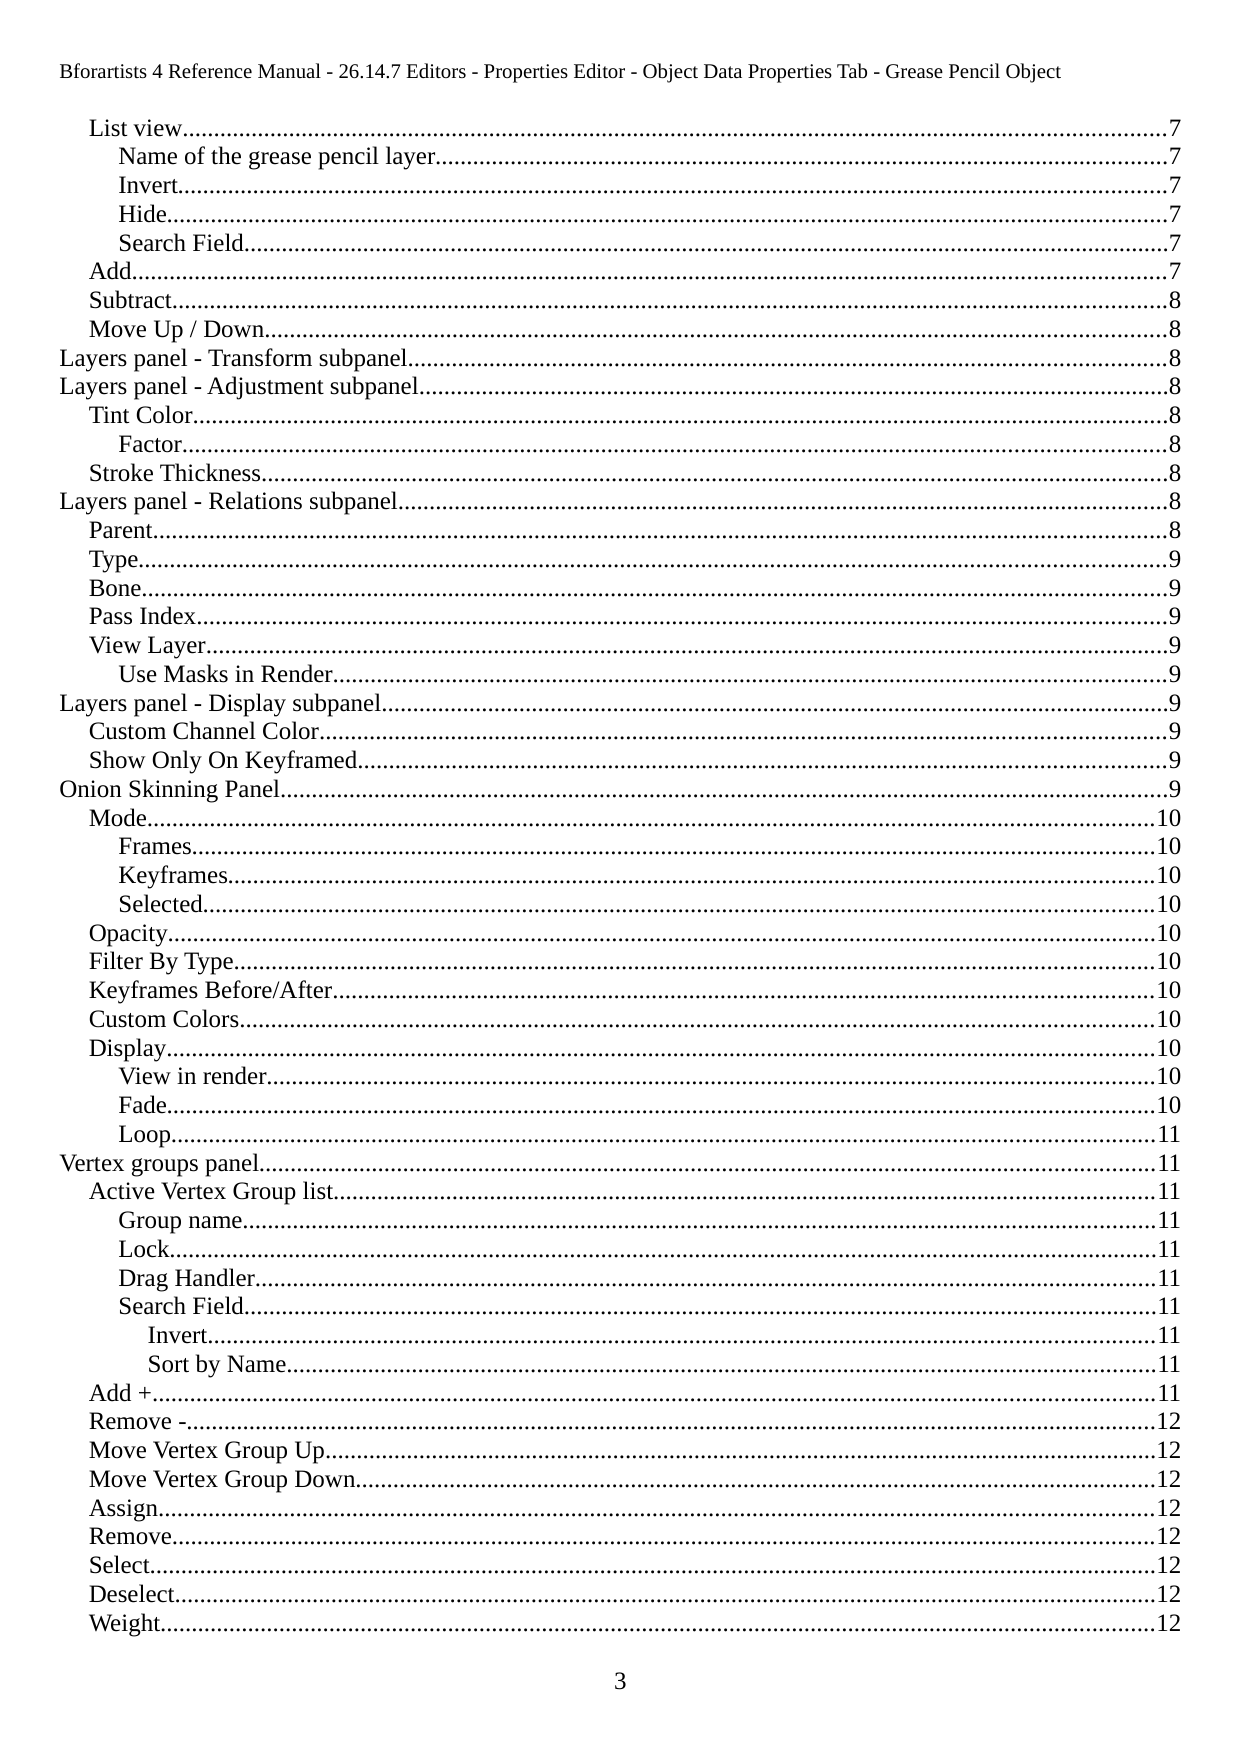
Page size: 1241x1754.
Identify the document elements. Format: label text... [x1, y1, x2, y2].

text Drag Handler 11 [118, 1263, 1181, 1291]
text Opacity 10 [88, 918, 1181, 946]
text Assign 12 [88, 1493, 1181, 1521]
text Parent 8 [88, 515, 1181, 544]
text Invert 7 [118, 170, 1181, 199]
text Fade 10 [118, 1090, 1181, 1119]
text Tint Color 8 [88, 400, 1181, 429]
text Keyframes 10 [118, 860, 1181, 889]
text Bone 9 [88, 573, 1181, 601]
text Layers panel - Display subpanel 9 [59, 688, 1181, 716]
text Layers panel - Adjustment subpanel 8 [59, 371, 1181, 400]
text View Layer 9 [88, 630, 1181, 659]
text Add + 11 [88, 1378, 1181, 1406]
text Subtract 8 [88, 285, 1181, 314]
text Keyframes Before/After 10 [88, 975, 1181, 1004]
text Remove - 12 [88, 1406, 1181, 1435]
text Hide 7 [118, 199, 1181, 228]
text Invert 11 [147, 1320, 1181, 1349]
text Add 7 [88, 256, 1181, 285]
text Show Only On Keyframed 9 [88, 745, 1181, 774]
text View in render 10 [118, 1061, 1181, 1090]
text Active Vertex Group list 11 [88, 1176, 1181, 1205]
text Pass Index 9 [88, 601, 1181, 630]
text Factor 8 [118, 429, 1181, 458]
text Custom Channel Color 9 [88, 716, 1181, 745]
text Custom Colors 10 [88, 1004, 1181, 1033]
text Loop 11 [118, 1119, 1181, 1148]
text Use Masks in Render 9 [118, 659, 1181, 688]
text Frames 10 [118, 831, 1181, 860]
text Onion Skinning Panel 9 [59, 774, 1181, 803]
text Remove 12 [88, 1521, 1181, 1550]
text Sort by Name 11 [147, 1349, 1181, 1378]
text Mode 10 [88, 803, 1181, 831]
text Filter By Type 10 [88, 946, 1181, 975]
text Type 9 [88, 544, 1181, 573]
text Selected 10 [118, 889, 1181, 918]
text Group name 11 [118, 1205, 1181, 1234]
text Display 10 [88, 1033, 1181, 1061]
text Move Up / Down 8 [88, 314, 1181, 343]
text Name of the grease pencil layer 7 [118, 141, 1181, 170]
text Weight 12 [88, 1608, 1181, 1636]
text Stroke Thickness 8 [88, 458, 1181, 486]
text Select 12 [88, 1550, 1181, 1579]
text Move Vertex Group Down 12 [88, 1464, 1181, 1493]
text Move Vertex Group Up 12 [88, 1435, 1181, 1464]
text Search Field 7 [118, 228, 1181, 256]
text List view 7 [88, 113, 1181, 141]
text Layers panel - Relations subpanel 8 [59, 486, 1181, 515]
text Layers panel - Transform subpanel 8 [59, 343, 1181, 371]
text Vertex groups panel 11 [59, 1148, 1181, 1176]
text Deselect 12 [88, 1579, 1181, 1608]
text Search Field 11 [118, 1291, 1181, 1320]
text Lock 11 [118, 1234, 1181, 1263]
